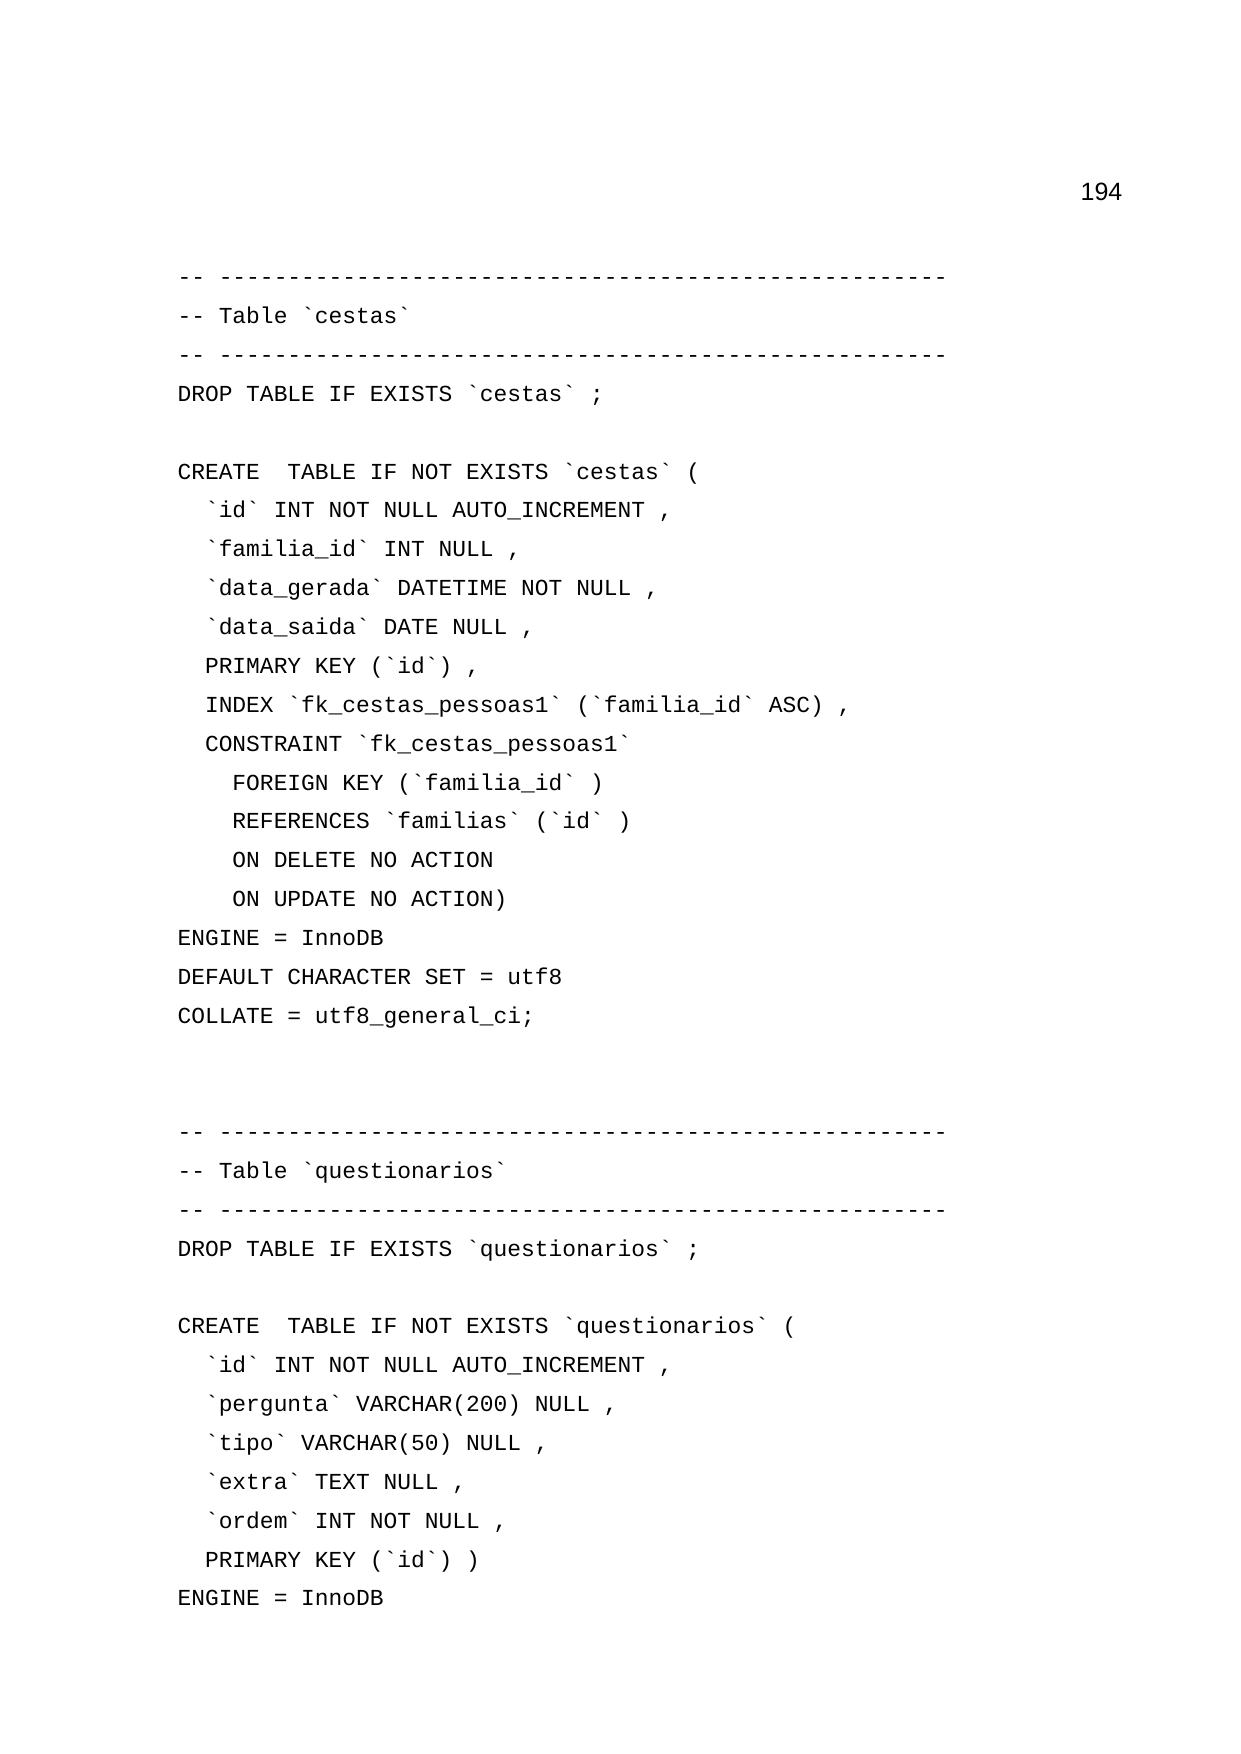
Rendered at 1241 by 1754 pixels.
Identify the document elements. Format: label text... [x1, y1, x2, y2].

text `familia_id` INT NULL , [177, 538, 1122, 564]
text DEFAULT CHARACTER SET = utf8 [177, 965, 1122, 991]
text `data_saida` DATE NULL , [177, 615, 1122, 641]
text CREATE TABLE IF NOT EXISTS `questionarios` ( [177, 1315, 1122, 1341]
text `ordem` INT NOT NULL , [177, 1509, 1122, 1535]
text -- ----------------------------------------------------- [177, 1121, 1122, 1146]
text ON UPDATE NO ACTION) [177, 887, 1122, 913]
text CREATE TABLE IF NOT EXISTS `cestas` ( [177, 460, 1122, 486]
text INDEX `fk_cestas_pessoas1` (`familia_id` ASC) , [177, 693, 1122, 719]
text `id` INT NOT NULL AUTO_INCREMENT , [177, 1354, 1122, 1379]
text ENGINE = InnoDB [177, 1587, 1122, 1613]
text -- Table `questionarios` [177, 1159, 1122, 1185]
text PRIMARY KEY (`id`) ) [177, 1548, 1122, 1574]
text DROP TABLE IF EXISTS `questionarios` ; [177, 1237, 1122, 1263]
text -- ----------------------------------------------------- [177, 266, 1122, 292]
text DROP TABLE IF EXISTS `cestas` ; [177, 382, 1122, 408]
text -- ----------------------------------------------------- [177, 343, 1122, 369]
text PRIMARY KEY (`id`) , [177, 654, 1122, 680]
text `id` INT NOT NULL AUTO_INCREMENT , [177, 499, 1122, 525]
text `tipo` VARCHAR(50) NULL , [177, 1431, 1122, 1457]
text -- ----------------------------------------------------- [177, 1198, 1122, 1224]
text FOREIGN KEY (`familia_id` ) [177, 771, 1122, 797]
text CONSTRAINT `fk_cestas_pessoas1` [177, 732, 1122, 758]
text `extra` TEXT NULL , [177, 1470, 1122, 1496]
text REFERENCES `familias` (`id` ) [177, 810, 1122, 836]
text -- Table `cestas` [177, 304, 1122, 331]
text ENGINE = InnoDB [177, 926, 1122, 952]
text `data_gerada` DATETIME NOT NULL , [177, 577, 1122, 602]
text `pergunta` VARCHAR(200) NULL , [177, 1392, 1122, 1418]
text COLLATE = utf8_general_ci; [177, 1004, 1122, 1030]
text ON DELETE NO ACTION [177, 848, 1122, 874]
